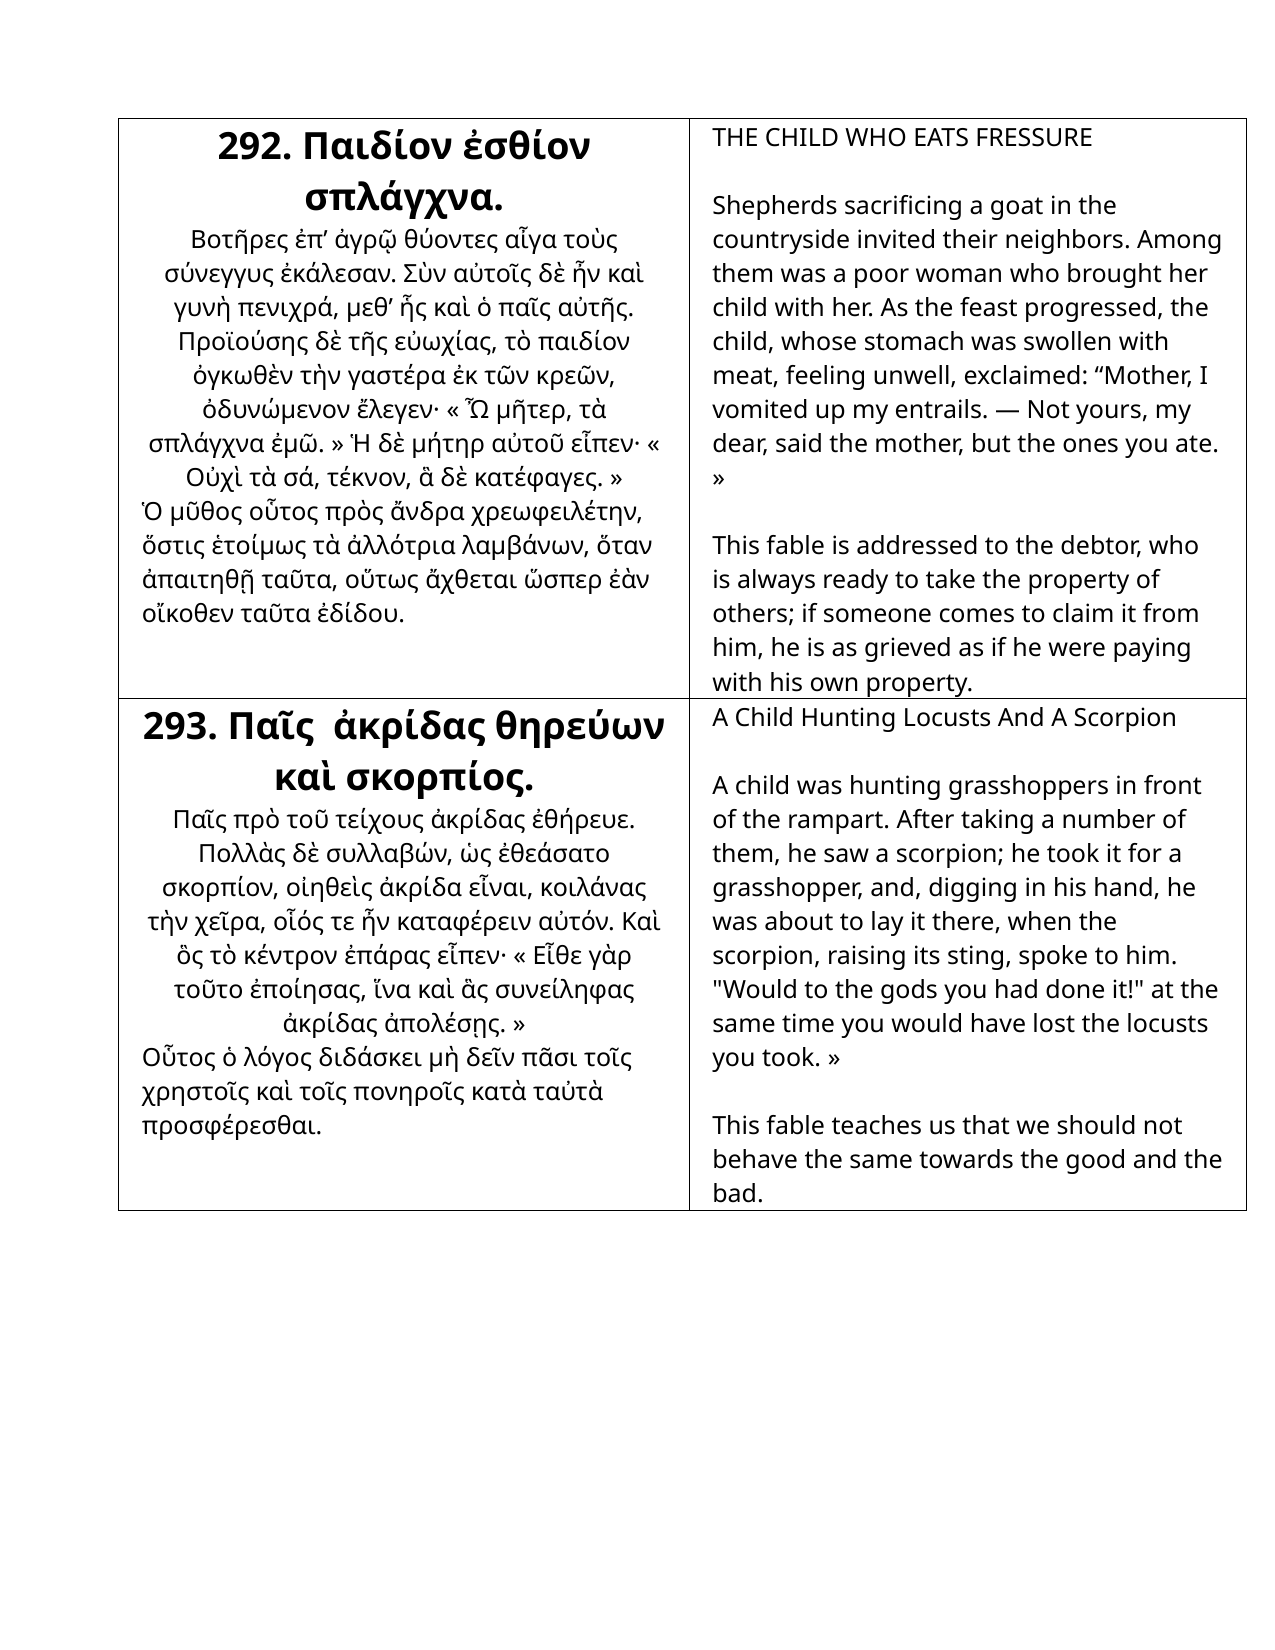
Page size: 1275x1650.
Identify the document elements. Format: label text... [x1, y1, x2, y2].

table_cell 292. Παιδίον ἐσθίον σπλάγχνα. Βοτῆρες ἐπ’ ἀγρῷ θύοντες αἶγα τοὺς σύνεγγυς ἐκάλεσαν. Σὺν αὐτοῖς δὲ ἦν καὶ γυνὴ πενιχρά, μεθ’ ἧς καὶ ὁ παῖς αὐτῆς. Προϊούσης δὲ τῆς εὐωχίας, τὸ παιδίον ὀγκωθὲν τὴν γαστέρα ἐκ τῶν κρεῶν, ὀδυνώμενον ἔλεγεν· « Ὦ μῆτερ, τὰ σπλάγχνα ἐμῶ. » Ἡ δὲ μήτηρ αὐτοῦ εἶπεν· « Οὐχὶ τὰ σά, τέκνον, ἃ δὲ κατέφαγες. » Ὁ μῦθος οὗτος πρὸς ἄνδρα χρεωφειλέτην, ὅστις ἑτοίμως τὰ ἀλλότρια λαμβάνων, ὅταν ἀπαιτηθῇ ταῦτα, οὕτως ἄχθεται ὥσπερ ἐὰν οἴκοθεν ταῦτα ἐδίδου. [119, 119, 689, 698]
table_cell 293. Παῖς ἀκρίδας θηρεύων καὶ σκορπίος. Παῖς πρὸ τοῦ τείχους ἀκρίδας ἐθήρευε. Πολλὰς δὲ συλλαβών, ὡς ἐθεάσατο σκορπίον, οἰηθεὶς ἀκρίδα εἶναι, κοιλάνας τὴν χεῖρα, οἷός τε ἦν καταφέρειν αὐτόν. Καὶ ὃς τὸ κέντρον ἐπάρας εἶπεν· « Εἶθε γὰρ τοῦτο ἐποίησας, ἵνα καὶ ἃς συνείληφας ἀκρίδας ἀπολέσῃς. » Οὗτος ὁ λόγος διδάσκει μὴ δεῖν πᾶσι τοῖς χρηστοῖς καὶ τοῖς πονηροῖς κατὰ ταὐτὰ προσφέρεσθαι. [119, 699, 689, 1210]
table_cell THE CHILD WHO EATS FRESSURE Shepherds sacrificing a goat in the countryside invited their neighbors. Among them was a poor woman who brought her child with her. As the feast progressed, the child, whose stomach was swollen with meat, feeling unwell, exclaimed: “Mother, I vomited up my entrails. — Not yours, my dear, said the mother, but the ones you ate. » This fable is addressed to the debtor, who is always ready to take the property of others; if someone comes to claim it from him, he is as grieved as if he were paying with his own property. [690, 119, 1246, 698]
table_cell A Child Hunting Locusts And A Scorpion A child was hunting grasshoppers in front of the rampart. After taking a number of them, he saw a scorpion; he took it for a grasshopper, and, digging in his hand, he was about to lay it there, when the scorpion, raising its sting, spoke to him. "Would to the gods you had done it!" at the same time you would have lost the locusts you took. » This fable teaches us that we should not behave the same towards the good and the bad. [690, 699, 1246, 1210]
